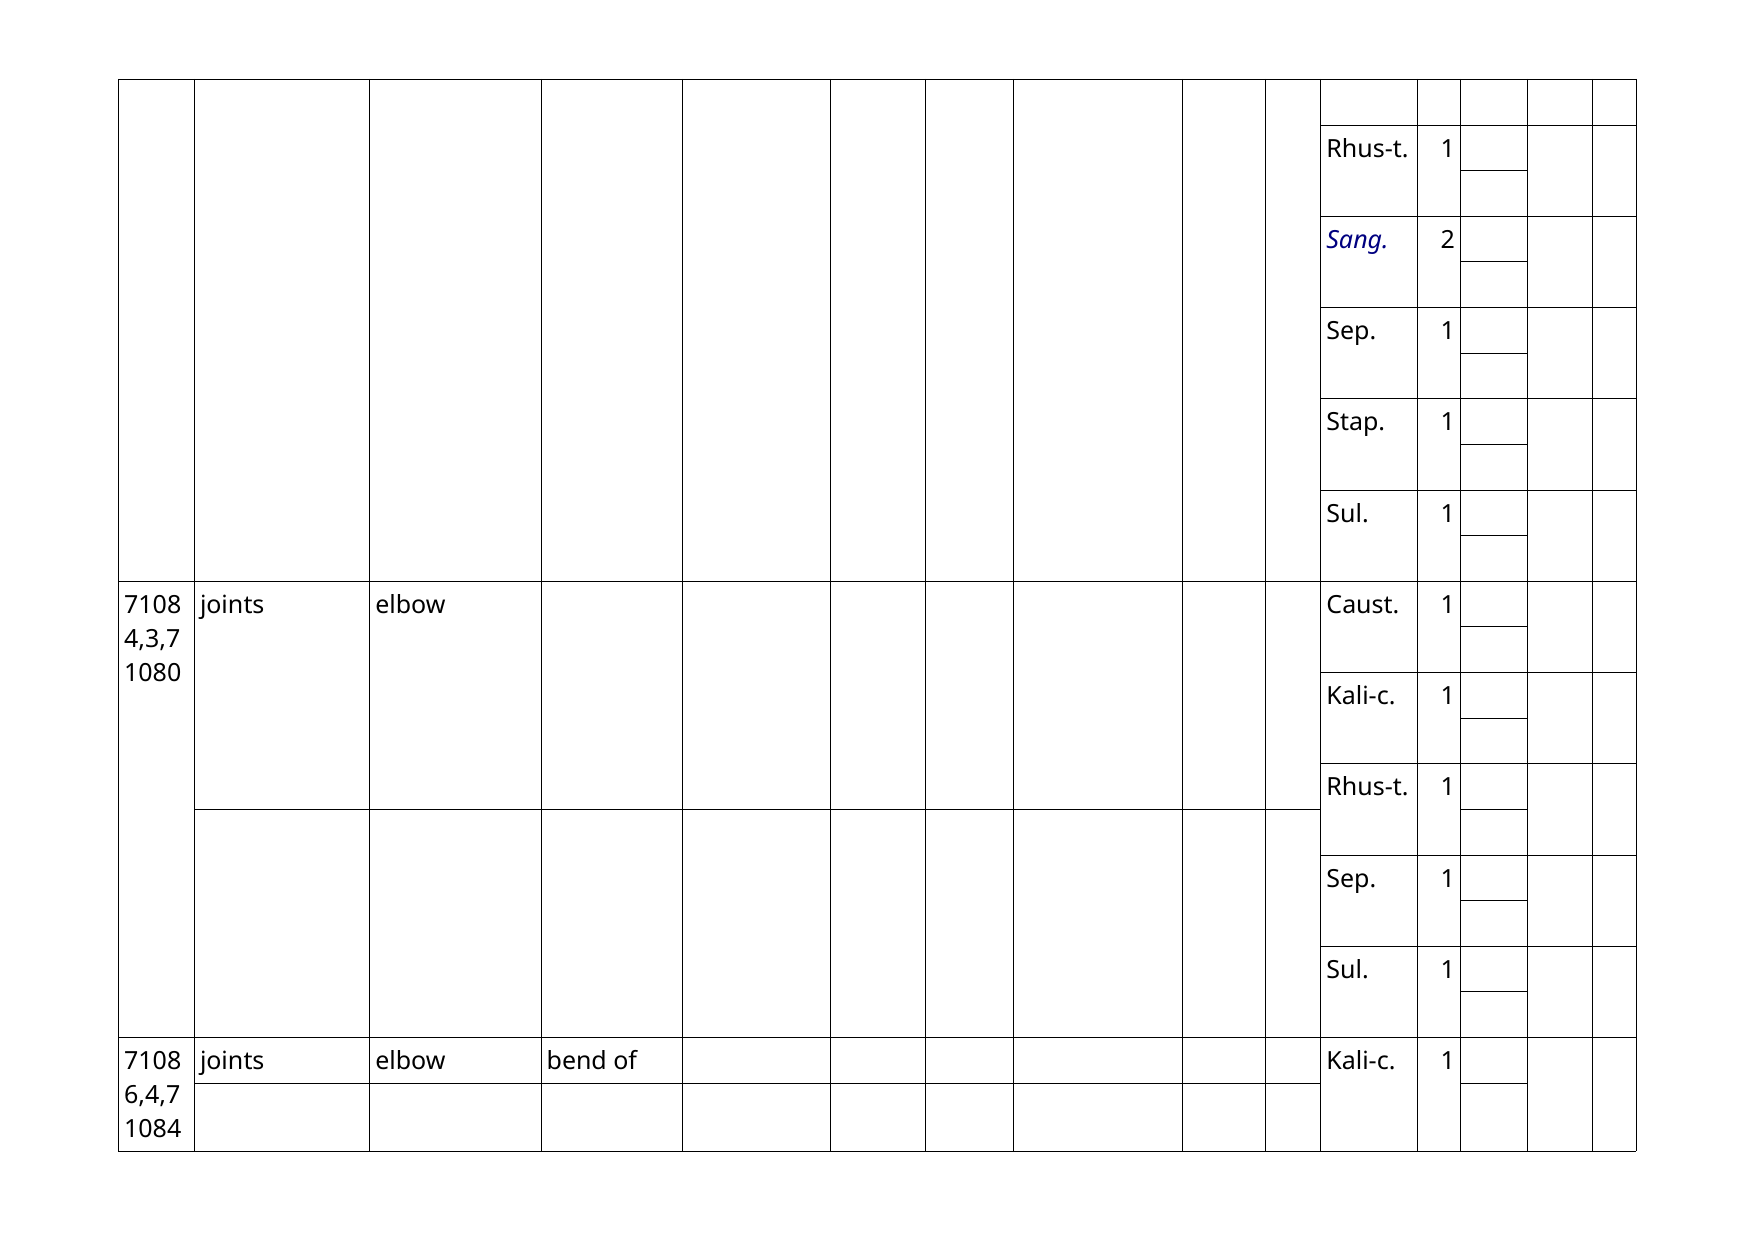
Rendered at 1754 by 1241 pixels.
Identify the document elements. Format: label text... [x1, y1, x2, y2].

table_cell [831, 810, 925, 1037]
table_cell [1593, 491, 1636, 581]
table_cell [1461, 308, 1527, 353]
table_cell [1461, 491, 1527, 535]
table_cell Caust. [1321, 582, 1417, 672]
table_cell [1528, 80, 1592, 124]
table_cell [1593, 582, 1636, 672]
table_cell [683, 1084, 830, 1151]
table_cell [1461, 901, 1527, 946]
table_cell [542, 810, 682, 1037]
table_cell Rhus-t. [1321, 126, 1417, 216]
table_cell [1593, 399, 1636, 489]
table_cell [195, 810, 369, 1037]
table_cell Sang. [1321, 217, 1417, 307]
table_cell [1593, 764, 1636, 854]
table_cell [1461, 171, 1527, 216]
table_cell [195, 1084, 369, 1151]
table_cell [1593, 308, 1636, 398]
table_cell [370, 810, 541, 1037]
table_cell elbow [370, 582, 541, 809]
table_cell joints [195, 1038, 369, 1083]
table_cell 1 [1418, 399, 1460, 489]
table_cell [1593, 126, 1636, 216]
table_cell [1183, 1084, 1265, 1151]
table_cell [1461, 354, 1527, 398]
table_cell [1183, 1038, 1265, 1083]
table_cell 1 [1418, 856, 1460, 946]
table_cell [831, 1038, 925, 1083]
table_cell [831, 1084, 925, 1151]
table_cell [683, 582, 830, 809]
table_cell [1183, 582, 1265, 809]
table_cell [1461, 582, 1527, 626]
table_cell [1528, 1038, 1592, 1151]
table_cell [1461, 947, 1527, 991]
table_cell 71084,3,71080 [119, 582, 194, 1037]
table_cell [1528, 673, 1592, 763]
table_cell [1461, 764, 1527, 809]
table_cell [1461, 536, 1527, 581]
table_cell [1528, 856, 1592, 946]
table_cell Sul. [1321, 947, 1417, 1037]
table_cell [926, 1084, 1013, 1151]
table_cell [1528, 582, 1592, 672]
table_cell Stap. [1321, 399, 1417, 489]
table_cell [1014, 1084, 1182, 1151]
table_cell [1461, 80, 1527, 124]
table_cell [1183, 80, 1265, 581]
table_cell [1461, 856, 1527, 900]
table_cell [1266, 1084, 1320, 1151]
table_cell [1461, 673, 1527, 718]
table_cell [1014, 810, 1182, 1037]
table_cell [1528, 308, 1592, 398]
table_cell [1593, 947, 1636, 1037]
table_cell [831, 582, 925, 809]
table_cell [1593, 80, 1636, 124]
table_cell [1014, 582, 1182, 809]
table_cell [1014, 1038, 1182, 1083]
table_cell [1461, 262, 1527, 307]
table_cell [1321, 80, 1417, 124]
table_cell 1 [1418, 1038, 1460, 1151]
table_cell [542, 582, 682, 809]
table_cell 1 [1418, 582, 1460, 672]
table_cell Sep. [1321, 308, 1417, 398]
table_cell elbow [370, 1038, 541, 1083]
table_cell [1593, 673, 1636, 763]
table_cell [1461, 1084, 1527, 1151]
table_cell [1183, 810, 1265, 1037]
table_cell 1 [1418, 673, 1460, 763]
table_cell bend of [542, 1038, 682, 1083]
table_cell [1461, 627, 1527, 672]
table_cell Sep. [1321, 856, 1417, 946]
table_cell [926, 582, 1013, 809]
table_cell [683, 80, 830, 581]
table_cell [926, 80, 1013, 581]
table_cell [1461, 1038, 1527, 1083]
table_cell [1266, 1038, 1320, 1083]
table_cell Kali-c. [1321, 673, 1417, 763]
table_cell [831, 80, 925, 581]
table_cell [195, 80, 369, 581]
table_cell [1461, 719, 1527, 763]
table_cell [1593, 1038, 1636, 1151]
table_cell joints [195, 582, 369, 809]
table_cell [1461, 399, 1527, 444]
table_cell [1593, 856, 1636, 946]
table_cell [1266, 80, 1320, 581]
table_cell [1418, 80, 1460, 124]
table_cell [1014, 80, 1182, 581]
table_cell 71086,4,71084 [119, 1038, 194, 1151]
table_cell 2 [1418, 217, 1460, 307]
table_cell [370, 80, 541, 581]
table_cell [370, 1084, 541, 1151]
table_cell [683, 1038, 830, 1083]
table_cell 1 [1418, 764, 1460, 854]
table_cell [1528, 947, 1592, 1037]
table_cell [1461, 810, 1527, 854]
table_cell [542, 1084, 682, 1151]
table_cell [926, 1038, 1013, 1083]
table_cell [926, 810, 1013, 1037]
table_cell [1266, 810, 1320, 1037]
table_cell [1528, 399, 1592, 489]
table_cell Rhus-t. [1321, 764, 1417, 854]
table_cell [1461, 126, 1527, 170]
table_cell [542, 80, 682, 581]
table_cell [1528, 126, 1592, 216]
table_cell Kali-c. [1321, 1038, 1417, 1151]
table_cell 1 [1418, 491, 1460, 581]
table_cell [1528, 491, 1592, 581]
table_cell [683, 810, 830, 1037]
table_cell [1461, 992, 1527, 1037]
table_cell [1528, 217, 1592, 307]
table_cell [1528, 764, 1592, 854]
table_cell [1593, 217, 1636, 307]
table_cell [1461, 445, 1527, 489]
table_cell Sul. [1321, 491, 1417, 581]
table_cell [119, 80, 194, 581]
table_cell [1266, 582, 1320, 809]
table_cell 1 [1418, 947, 1460, 1037]
table_cell 1 [1418, 126, 1460, 216]
table_cell [1461, 217, 1527, 261]
table_cell 1 [1418, 308, 1460, 398]
